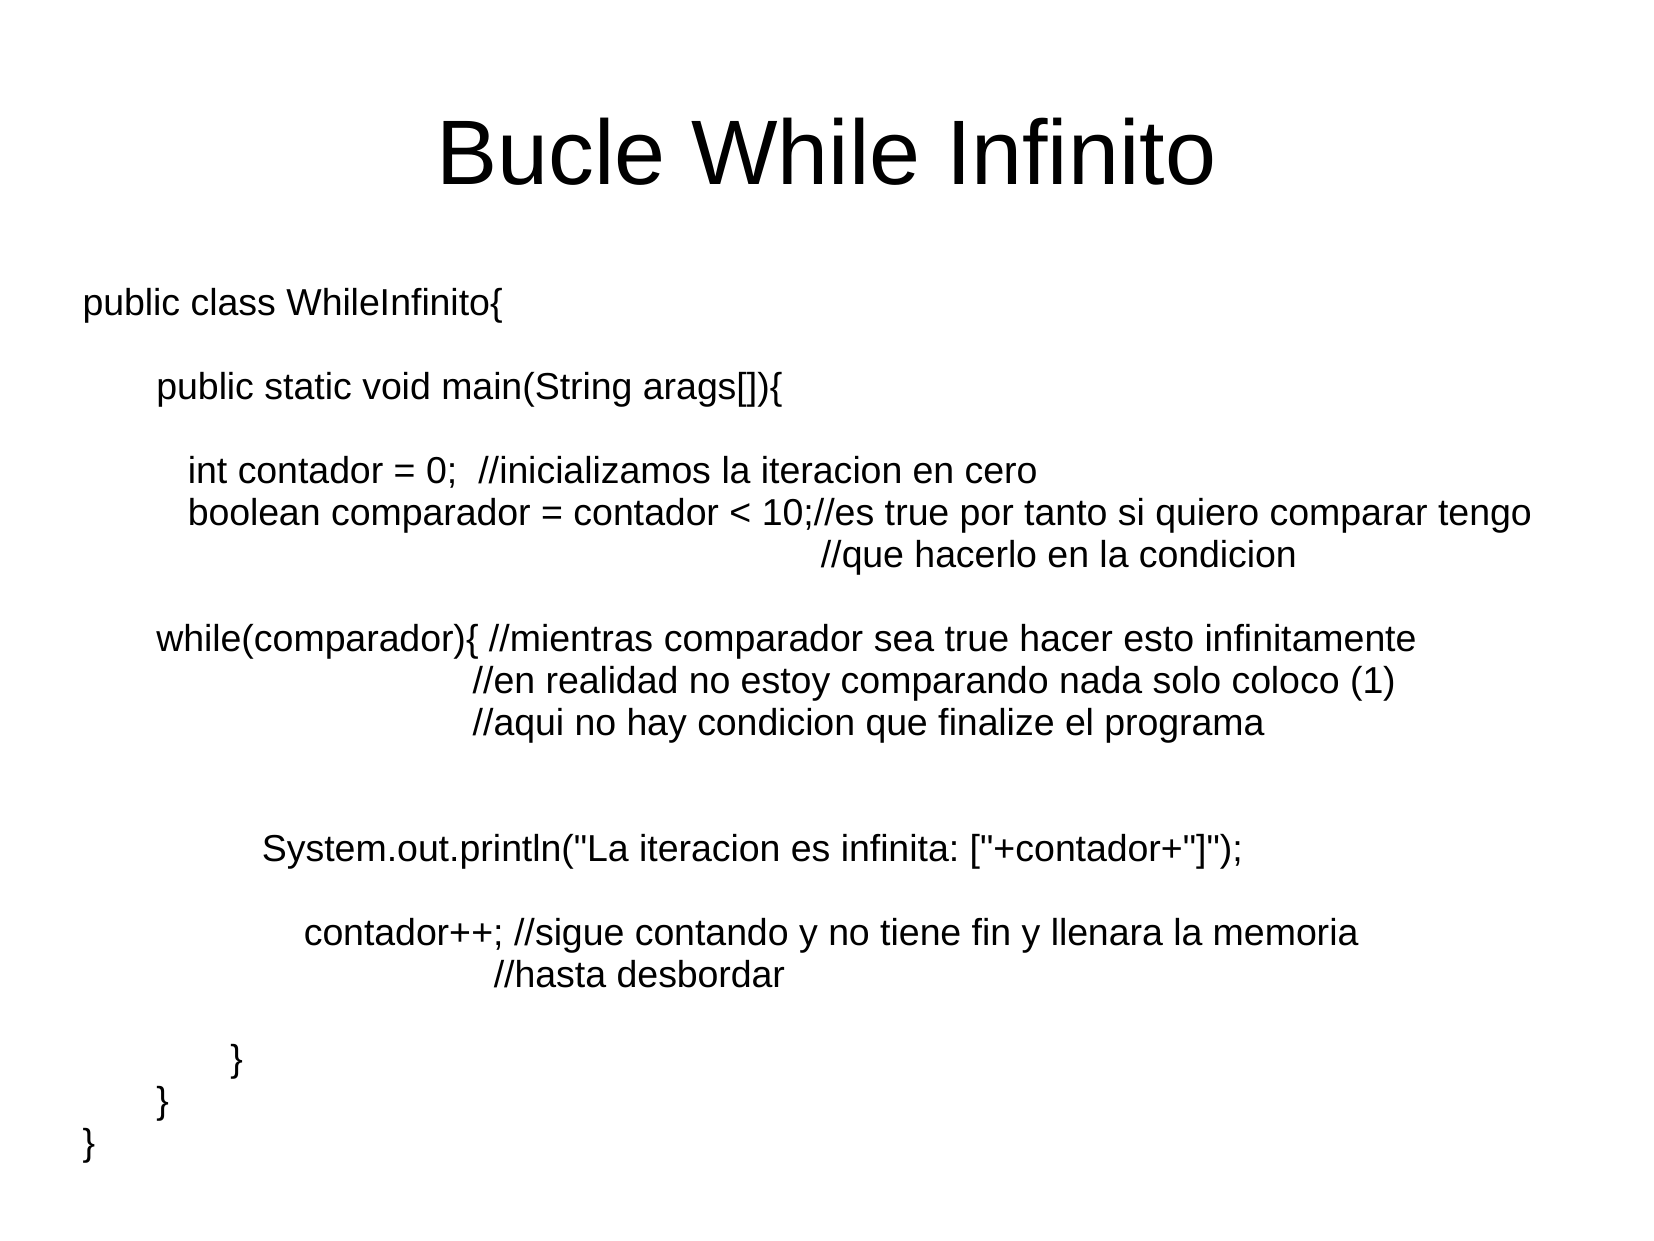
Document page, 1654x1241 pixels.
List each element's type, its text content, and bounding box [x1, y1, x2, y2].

subtitle public class WhileInfinito{ public static void main(String arags[]){ int contador = 0; //inicializamos la iteracion en cero boolean comparador = contador < 10;//es true por tanto si quiero comparar tengo //que hacerlo en la condicion while(comparador){ //mientras comparador sea true hacer esto infinitamente //en realidad no estoy comparando nada solo coloco (1) //aqui no hay condicion que finalize el programa System.out.println("La iteracion es infinita: ["+contador+"]"); contador++; //sigue contando y no tiene fin y llenara la memoria //hasta desbordar } } } [82, 234, 1571, 1165]
title Bucle While Infinito [82, 49, 1571, 234]
